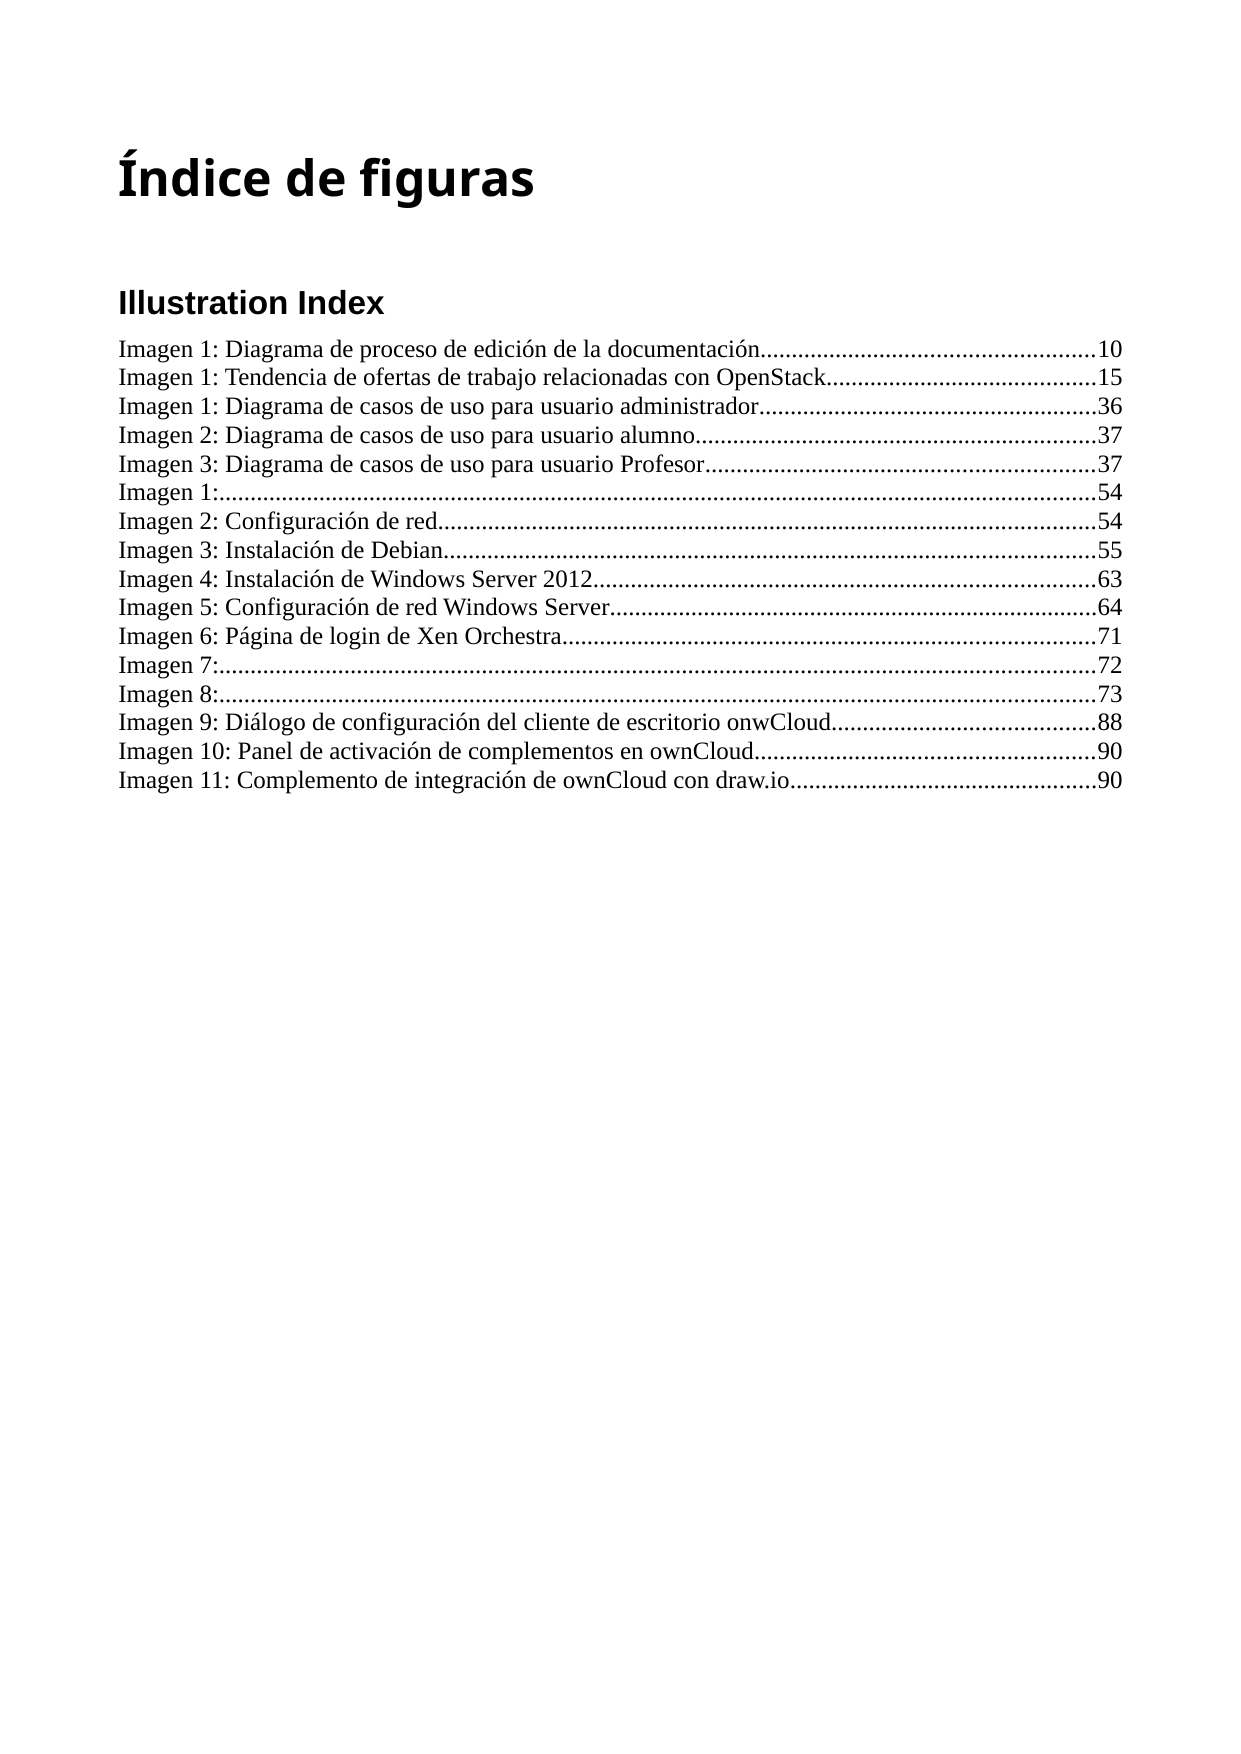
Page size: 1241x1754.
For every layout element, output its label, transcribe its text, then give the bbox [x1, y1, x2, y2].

text Imagen 9: Diálogo de configuración del cliente de escritorio onwCloud 88 [118, 707, 1122, 736]
text Imagen 3: Diagrama de casos de uso para usuario Profesor 37 [118, 449, 1122, 477]
text Imagen 7: 72 [118, 650, 1122, 679]
text Imagen 5: Configuración de red Windows Server 64 [118, 592, 1122, 621]
text Imagen 6: Página de login de Xen Orchestra 71 [118, 621, 1122, 650]
title Índice de figuras [118, 143, 1122, 211]
text Imagen 8: 73 [118, 679, 1122, 707]
text Imagen 10: Panel de activación de complementos en ownCloud 90 [118, 736, 1122, 765]
subtitle Illustration Index [118, 283, 1122, 321]
text Imagen 1: Diagrama de casos de uso para usuario administrador 36 [118, 391, 1122, 420]
text Imagen 1: 54 [118, 477, 1122, 506]
text Imagen 4: Instalación de Windows Server 2012 63 [118, 564, 1122, 592]
text Imagen 1: Diagrama de proceso de edición de la documentación 10 [118, 334, 1122, 362]
text Imagen 11: Complemento de integración de ownCloud con draw.io 90 [118, 765, 1122, 794]
text Imagen 3: Instalación de Debian 55 [118, 535, 1122, 564]
text Imagen 2: Configuración de red 54 [118, 506, 1122, 535]
text Imagen 2: Diagrama de casos de uso para usuario alumno 37 [118, 420, 1122, 449]
text Imagen 1: Tendencia de ofertas de trabajo relacionadas con OpenStack 15 [118, 362, 1122, 391]
